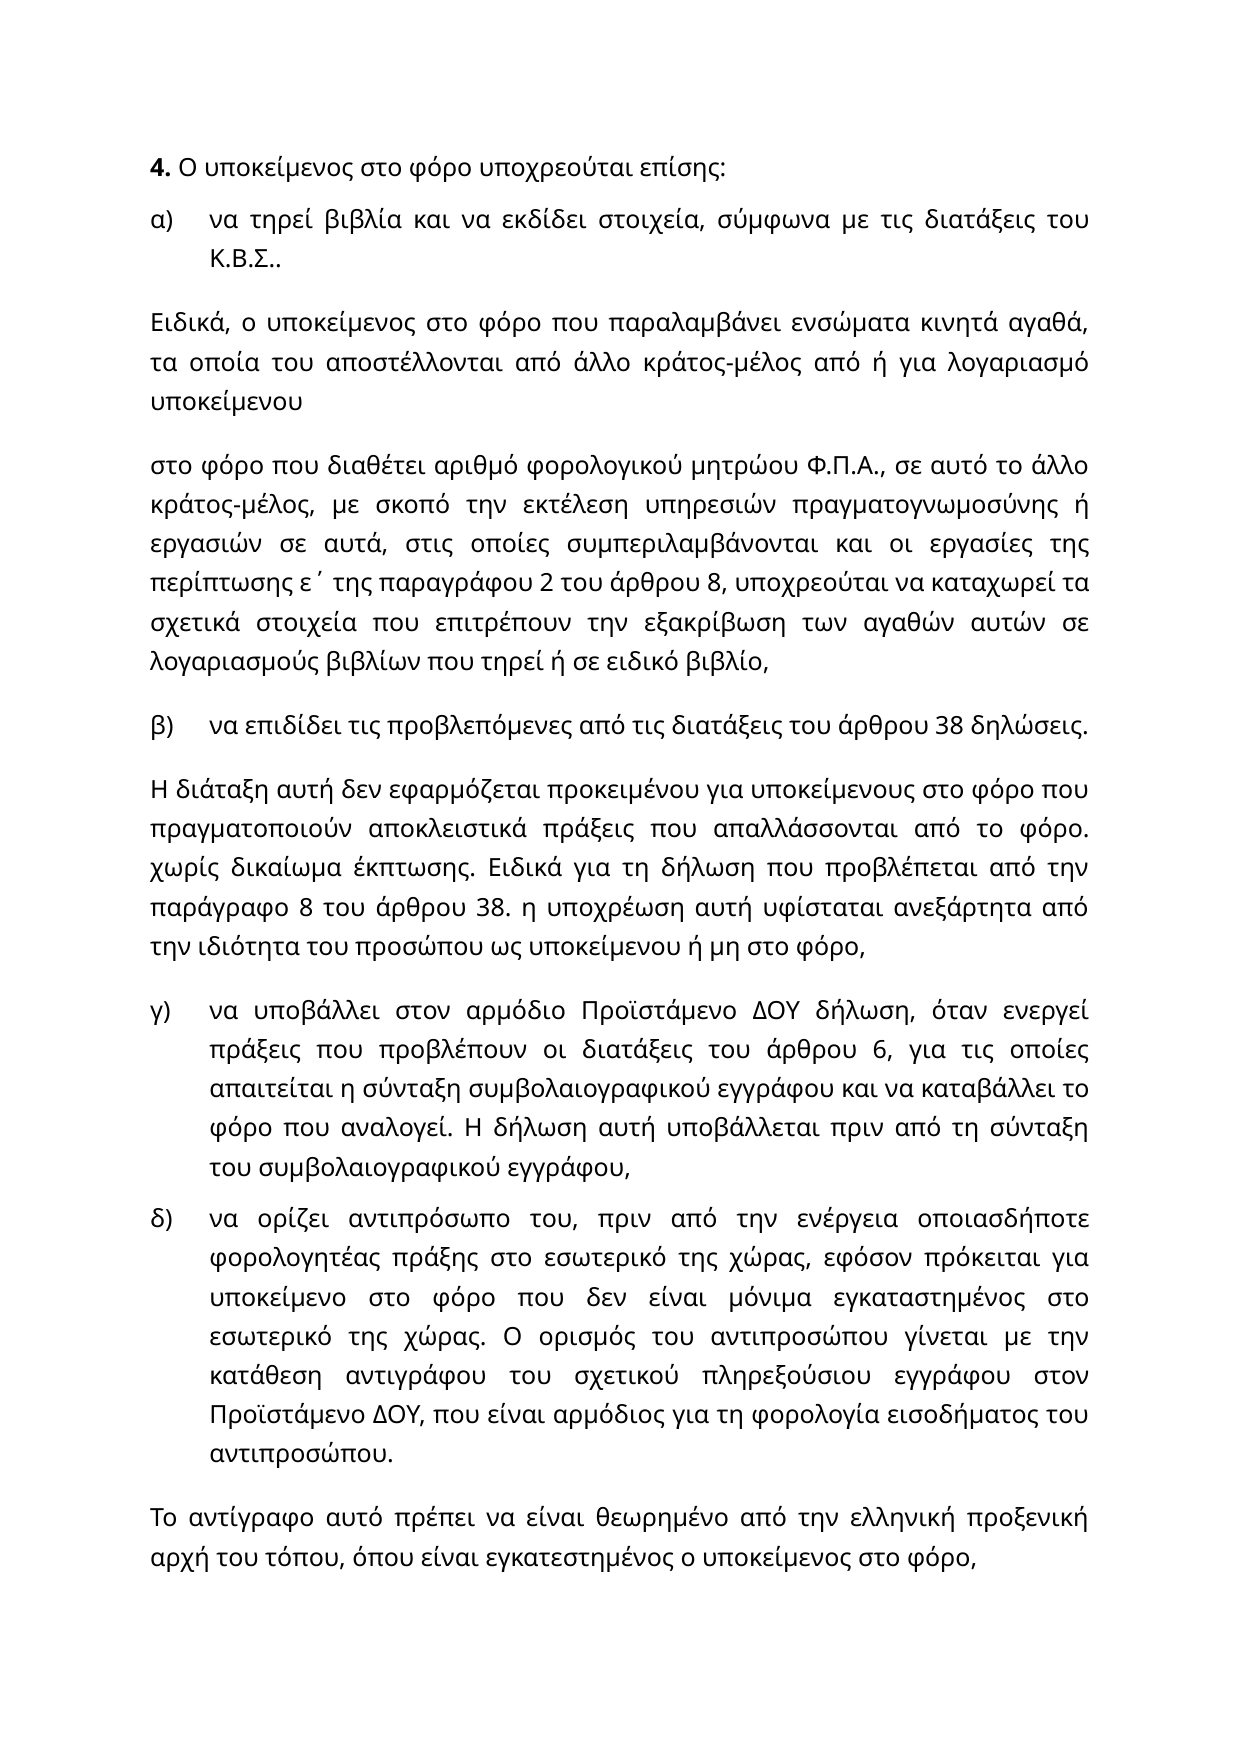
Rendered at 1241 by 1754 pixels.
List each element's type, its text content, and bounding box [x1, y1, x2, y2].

list γ) να υποβάλλει στον αρμόδιο Προϊστάμενο ΔΟΥ δήλωση, όταν ενεργεί πράξεις που προβλέπουν οι διατάξεις του άρθρου 6, για τις οποίες απαιτείται η σύνταξη συμβολαιογραφικού εγγράφου και να καταβάλλει το φόρο που αναλογεί. Η δήλωση αυτή υποβάλλεται πριν από τη σύνταξη του συμβολαιογραφικού εγγράφου, [150, 992, 1090, 1183]
text στο φόρο που διαθέτει αριθμό φορολογικού μητρώου Φ.Π.Α., σε αυτό το άλλο κράτος-μέλος, με σκοπό την εκτέλεση υπηρεσιών πραγματογνωμοσύνης ή εργασιών σε αυτά, στις οποίες συμπεριλαμβάνονται και οι εργασίες της περίπτωσης ε΄ της παραγράφου 2 του άρθρου 8, υποχρεούται να καταχωρεί τα σχετικά στοιχεία που επιτρέπουν την εξακρίβωση των αγαθών αυτών σε λογαριασμούς βιβλίων που τηρεί ή σε ειδικό βιβλίο, [150, 447, 1090, 677]
list δ) να ορίζει αντιπρόσωπο του, πριν από την ενέργεια οποιασδήποτε φορολογητέας πράξης στο εσωτερικό της χώρας, εφόσον πρόκειται για υποκείμενο στο φόρο που δεν είναι μόνιμα εγκαταστημένος στο εσωτερικό της χώρας. Ο ορισμός του αντιπροσώπου γίνεται με την κατάθεση αντιγράφου του σχετικού πληρεξούσιου εγγράφου στον Προϊστάμενο ΔΟΥ, που είναι αρμόδιος για τη φορολογία εισοδήματος του αντιπροσώπου. [150, 1201, 1090, 1470]
list α) να τηρεί βιβλία και να εκδίδει στοιχεία, σύμφωνα με τις διατάξεις του Κ.Β.Σ.. [150, 202, 1090, 275]
text 4. O υποκείμενος στο φόρο υποχρεούται επίσης: [150, 150, 1090, 184]
text Το αντίγραφο αυτό πρέπει να είναι θεωρημένο από την ελληνική προξενική αρχή του τόπου, όπου είναι εγκατεστημένος ο υποκείμενος στο φόρο, [150, 1500, 1090, 1573]
text Η διάταξη αυτή δεν εφαρμόζεται προκειμένου για υποκείμενους στο φόρο που πραγματοποιούν αποκλειστικά πράξεις που απαλλάσσονται από το φόρο. χωρίς δικαίωμα έκπτωσης. Ειδικά για τη δήλωση που προβλέπεται από την παράγραφο 8 του άρθρου 38. η υποχρέωση αυτή υφίσταται ανεξάρτητα από την ιδιότητα του προσώπου ως υποκείμενου ή μη στο φόρο, [150, 772, 1090, 962]
list β) να επιδίδει τις προβλεπόμενες από τις διατάξεις του άρθρου 38 δηλώσεις. [150, 707, 1090, 742]
text Ειδικά, ο υποκείμενος στο φόρο που παραλαμβάνει ενσώματα κινητά αγαθά, τα οποία του αποστέλλονται από άλλο κράτος-μέλος από ή για λογαριασμό υποκείμενου [150, 305, 1090, 417]
